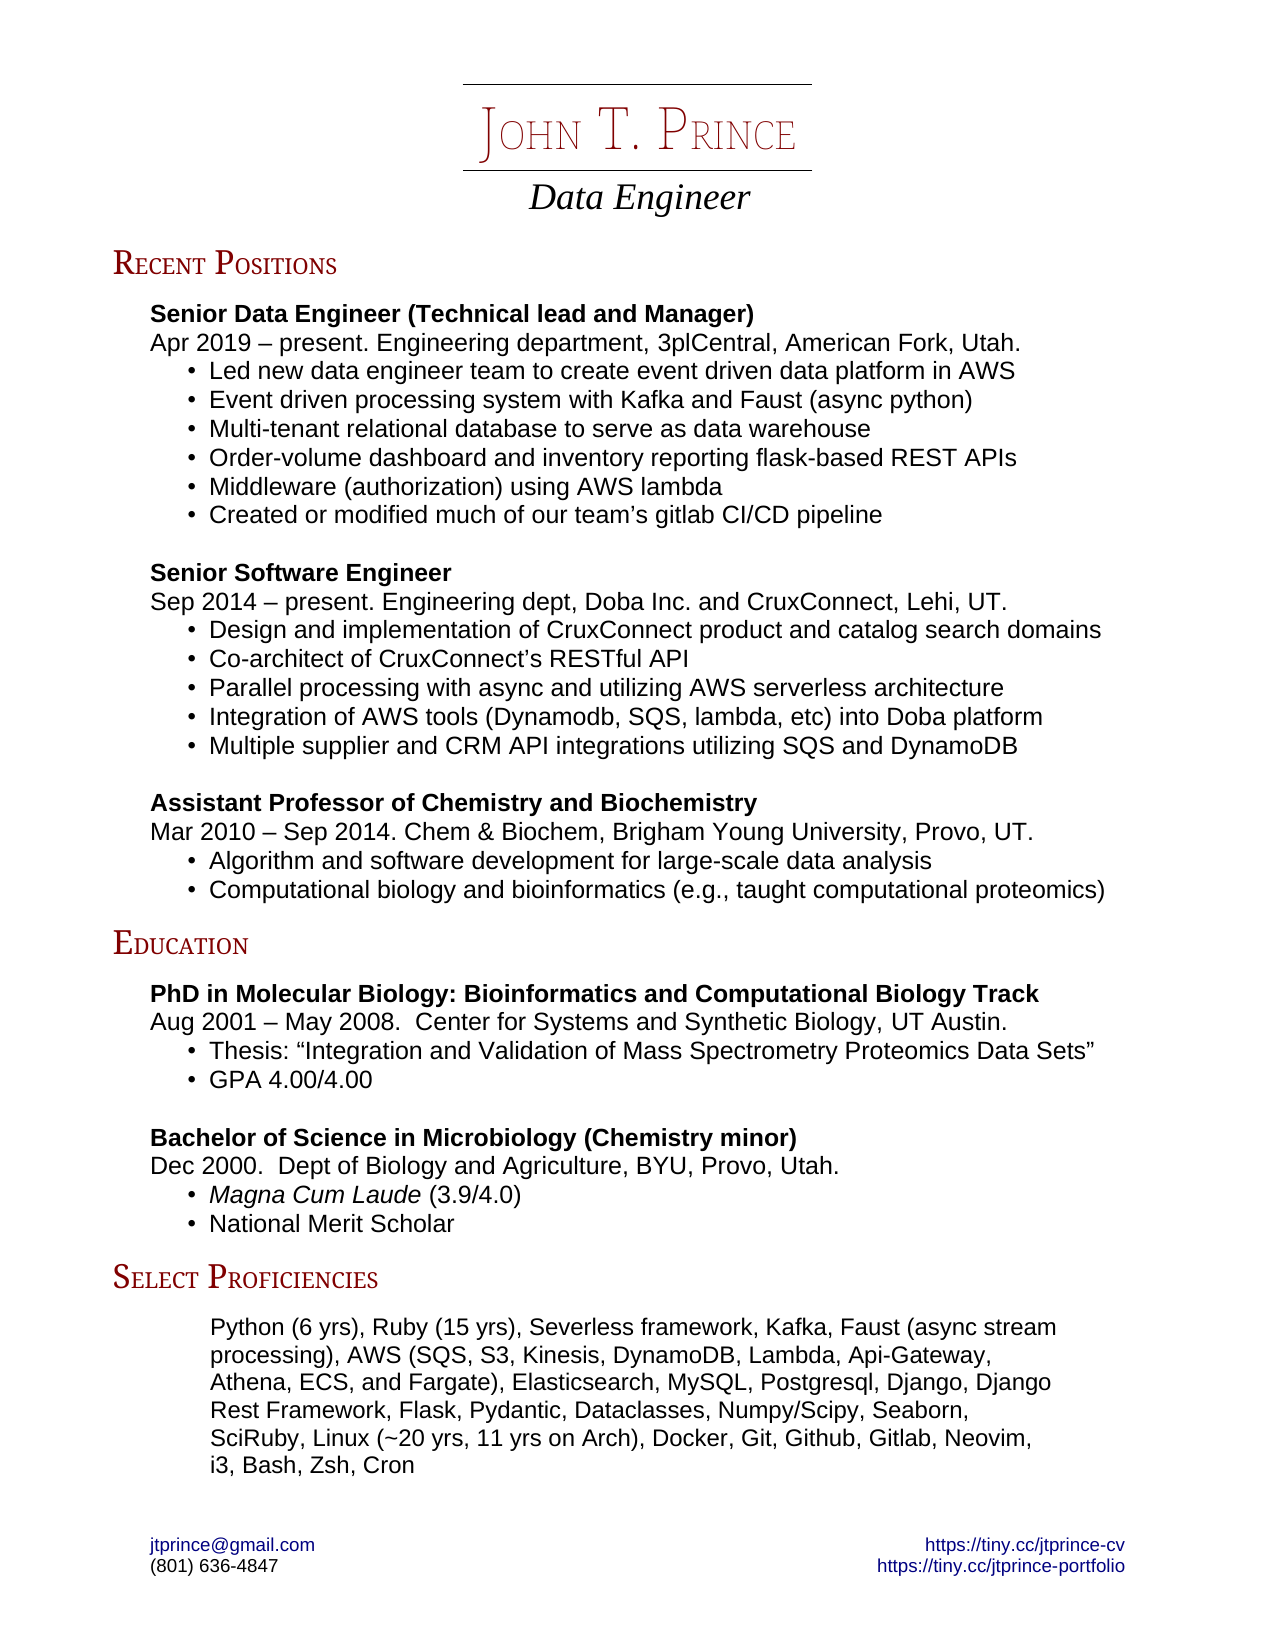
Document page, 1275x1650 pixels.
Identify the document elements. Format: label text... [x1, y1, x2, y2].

list Thesis: “Integration and Validation of Mass Spectrometry Proteomics Data Sets” [187, 1036, 1125, 1065]
list GPA 4.00/4.00 [187, 1065, 1125, 1094]
list Computational biology and bioinformatics (e.g., taught computational proteomics) [187, 874, 1125, 903]
subtitle PhD in Molecular Biology: Bioinformatics and Computational Biology Track [150, 979, 1125, 1007]
list Magna Cum Laude (3.9/4.0) [187, 1180, 1125, 1209]
text Dec 2000. Dept of Biology and Agriculture, BYU, Provo, Utah. [150, 1151, 1062, 1180]
list Co-architect of CruxConnect’s RESTful API [187, 644, 1125, 673]
list Parallel processing with async and utilizing AWS serverless architecture [187, 673, 1125, 702]
list Multiple supplier and CRM API integrations utilizing SQS and DynamoDB [187, 731, 1125, 760]
list Event driven processing system with Kafka and Faust (async python) [187, 385, 1125, 414]
subtitle Bachelor of Science in Microbiology (Chemistry minor) [150, 1123, 1125, 1151]
text Sep 2014 – present. Engineering dept, Doba Inc. and CruxConnect, Lehi, UT. [150, 587, 1062, 615]
list Order-volume dashboard and inventory reporting flask-based REST APIs [187, 443, 1125, 472]
subtitle Senior Software Engineer [150, 558, 1125, 587]
subtitle Assistant Professor of Chemistry and Biochemistry [150, 788, 1125, 817]
list Multi-tenant relational database to serve as data warehouse [187, 414, 1125, 443]
list Design and implementation of CruxConnect product and catalog search domains [187, 615, 1125, 644]
subtitle Education [112, 918, 1125, 964]
list National Merit Scholar [187, 1209, 1125, 1238]
list Created or modified much of our team’s gitlab CI/CD pipeline [187, 501, 1125, 529]
text Data Engineer [150, 174, 1117, 217]
list Middleware (authorization) using AWS lambda [187, 472, 1125, 501]
subtitle Select Proficiencies [112, 1253, 1125, 1298]
subtitle Senior Data Engineer (Technical lead and Manager) [150, 299, 1125, 327]
list Led new data engineer team to create event driven data platform in AWS [187, 356, 1125, 385]
text Aug 2001 – May 2008. Center for Systems and Synthetic Biology, UT Austin. [150, 1007, 1062, 1036]
list Integration of AWS tools (Dynamodb, SQS, lambda, etc) into Doba platform [187, 702, 1125, 731]
text John T. Prince [462, 85, 812, 170]
text Python (6 yrs), Ruby (15 yrs), Severless framework, Kafka, Faust (async stream processing), AWS (SQS, S3, Kinesis, DynamoDB, Lambda, Api-Gateway, Athena, ECS, and Fargate), Elasticsearch, MySQL, Postgresql, Django, Django Rest Framework, Flask, Pydantic, Dataclasses, Numpy/Scipy, Seaborn, SciRuby, Linux (~20 yrs, 11 yrs on Arch), Docker, Git, Github, Gitlab, Neovim, i3, Bash, Zsh, Cron [210, 1313, 1062, 1479]
list Algorithm and software development for large-scale data analysis [187, 846, 1125, 874]
text Mar 2010 – Sep 2014. Chem & Biochem, Brigham Young University, Provo, UT. [150, 817, 1062, 846]
subtitle Recent Positions [112, 238, 1125, 284]
text Apr 2019 – present. Engineering department, 3plCentral, American Fork, Utah. [150, 327, 1062, 356]
